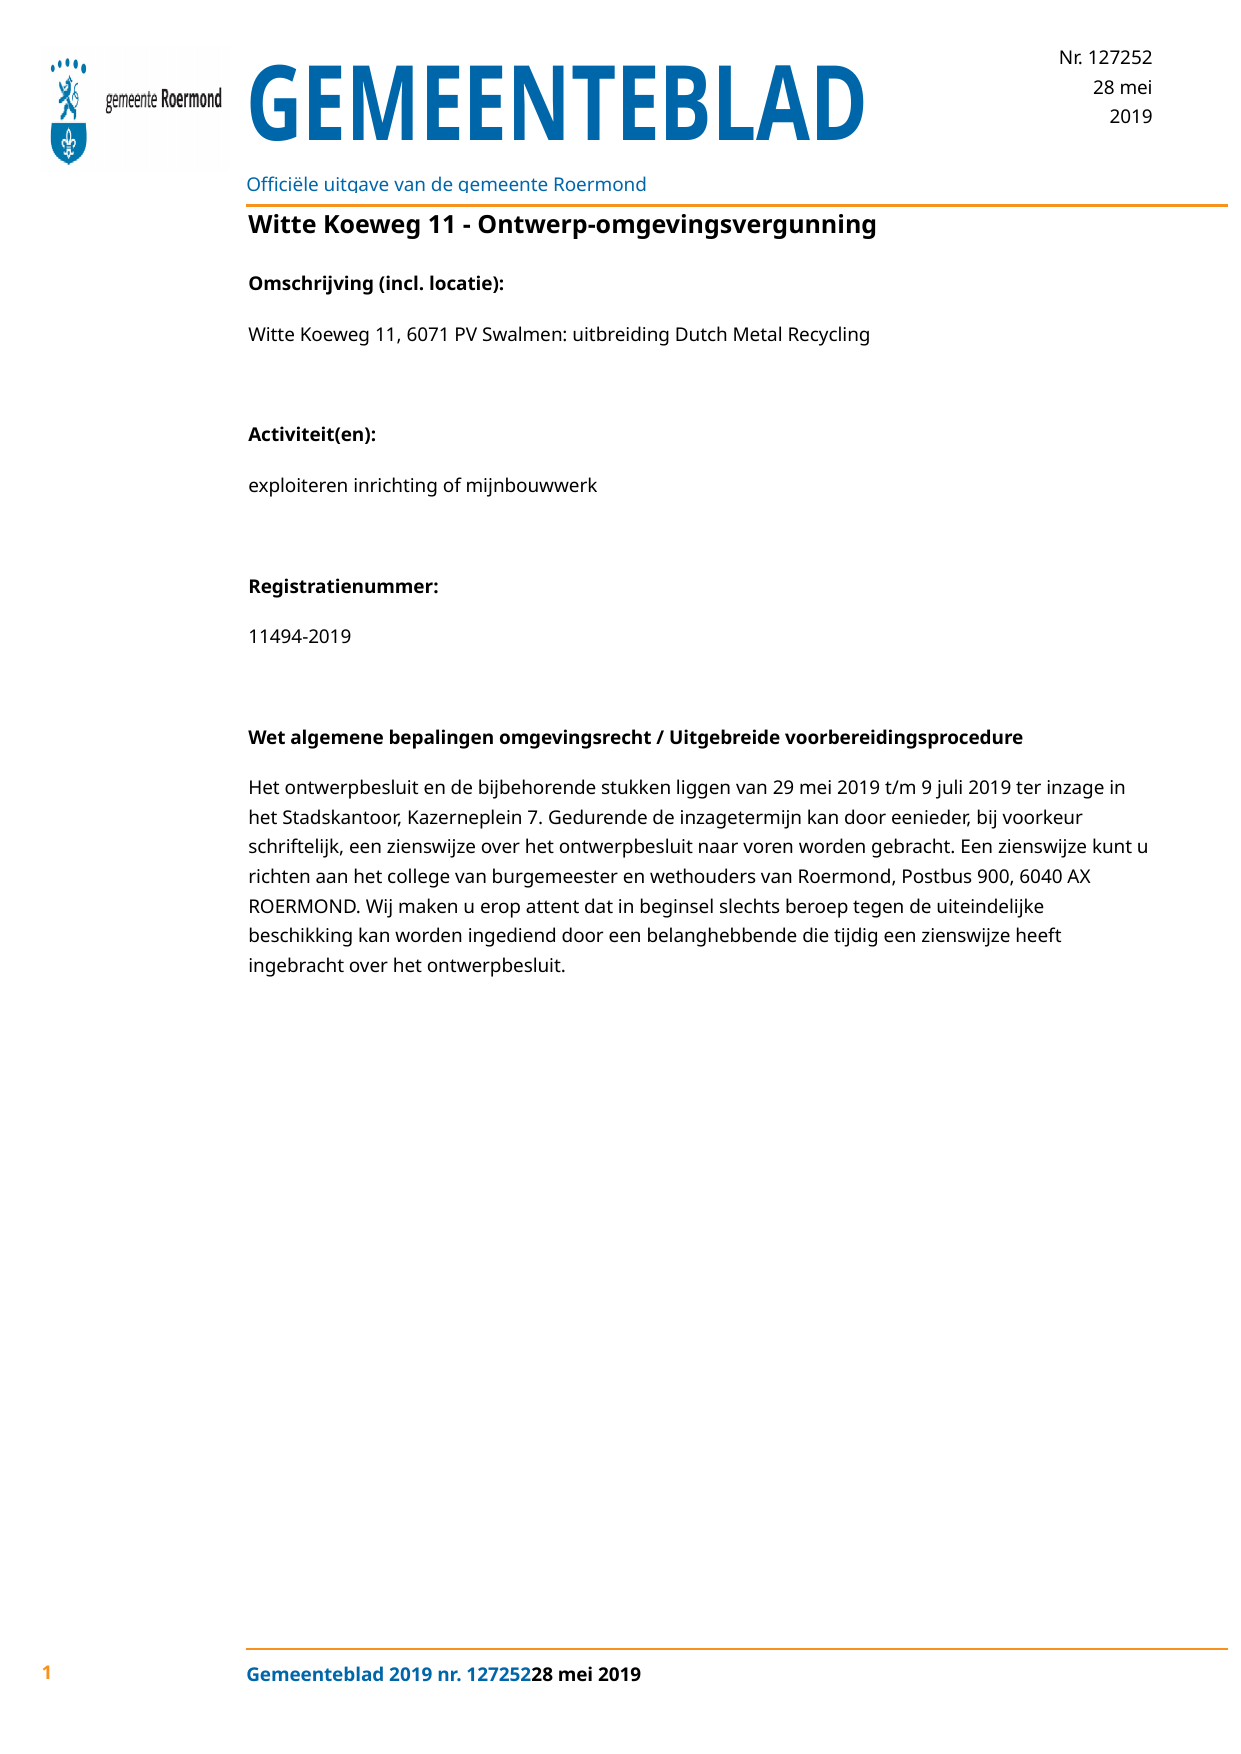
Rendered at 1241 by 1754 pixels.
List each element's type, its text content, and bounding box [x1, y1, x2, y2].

text 11494-2019 [248, 623, 1152, 649]
text Wet algemene bepalingen omgevingsrecht / Uitgebreide voorbereidingsprocedure [248, 724, 1152, 750]
text Registratienummer: [248, 573, 1152, 598]
text Het ontwerpbesluit en de bijbehorende stukken liggen van 29 mei 2019 t/m 9 juli 2019 ter inzage in het Stadskantoor, Kazerneplein 7. Gedurende de inzagetermijn kan door eenieder, bij voorkeur schriftelijk, een zienswijze over het ontwerpbesluit naar voren worden gebracht. Een zienswijze kunt u richten aan het college van burgemeester en wethouders van Roermond, Postbus 900, 6040 AX ROERMOND. Wij maken u erop attent dat in beginsel slechts beroep tegen de uiteindelijke beschikking kan worden ingediend door een belanghebbende die tijdig een zienswijze heeft ingebracht over het ontwerpbesluit. [248, 774, 1152, 978]
text Activiteit(en): [248, 422, 1152, 447]
text exploiteren inrichting of mijnbouwwerk [248, 472, 1152, 498]
picture [41, 47, 231, 172]
text Omschrijving (incl. locatie): [248, 270, 1152, 296]
text Witte Koeweg 11 - Ontwerp-omgevingsvergunning [248, 207, 1152, 241]
text Witte Koeweg 11, 6071 PV Swalmen: uitbreiding Dutch Metal Recycling [248, 321, 1152, 346]
